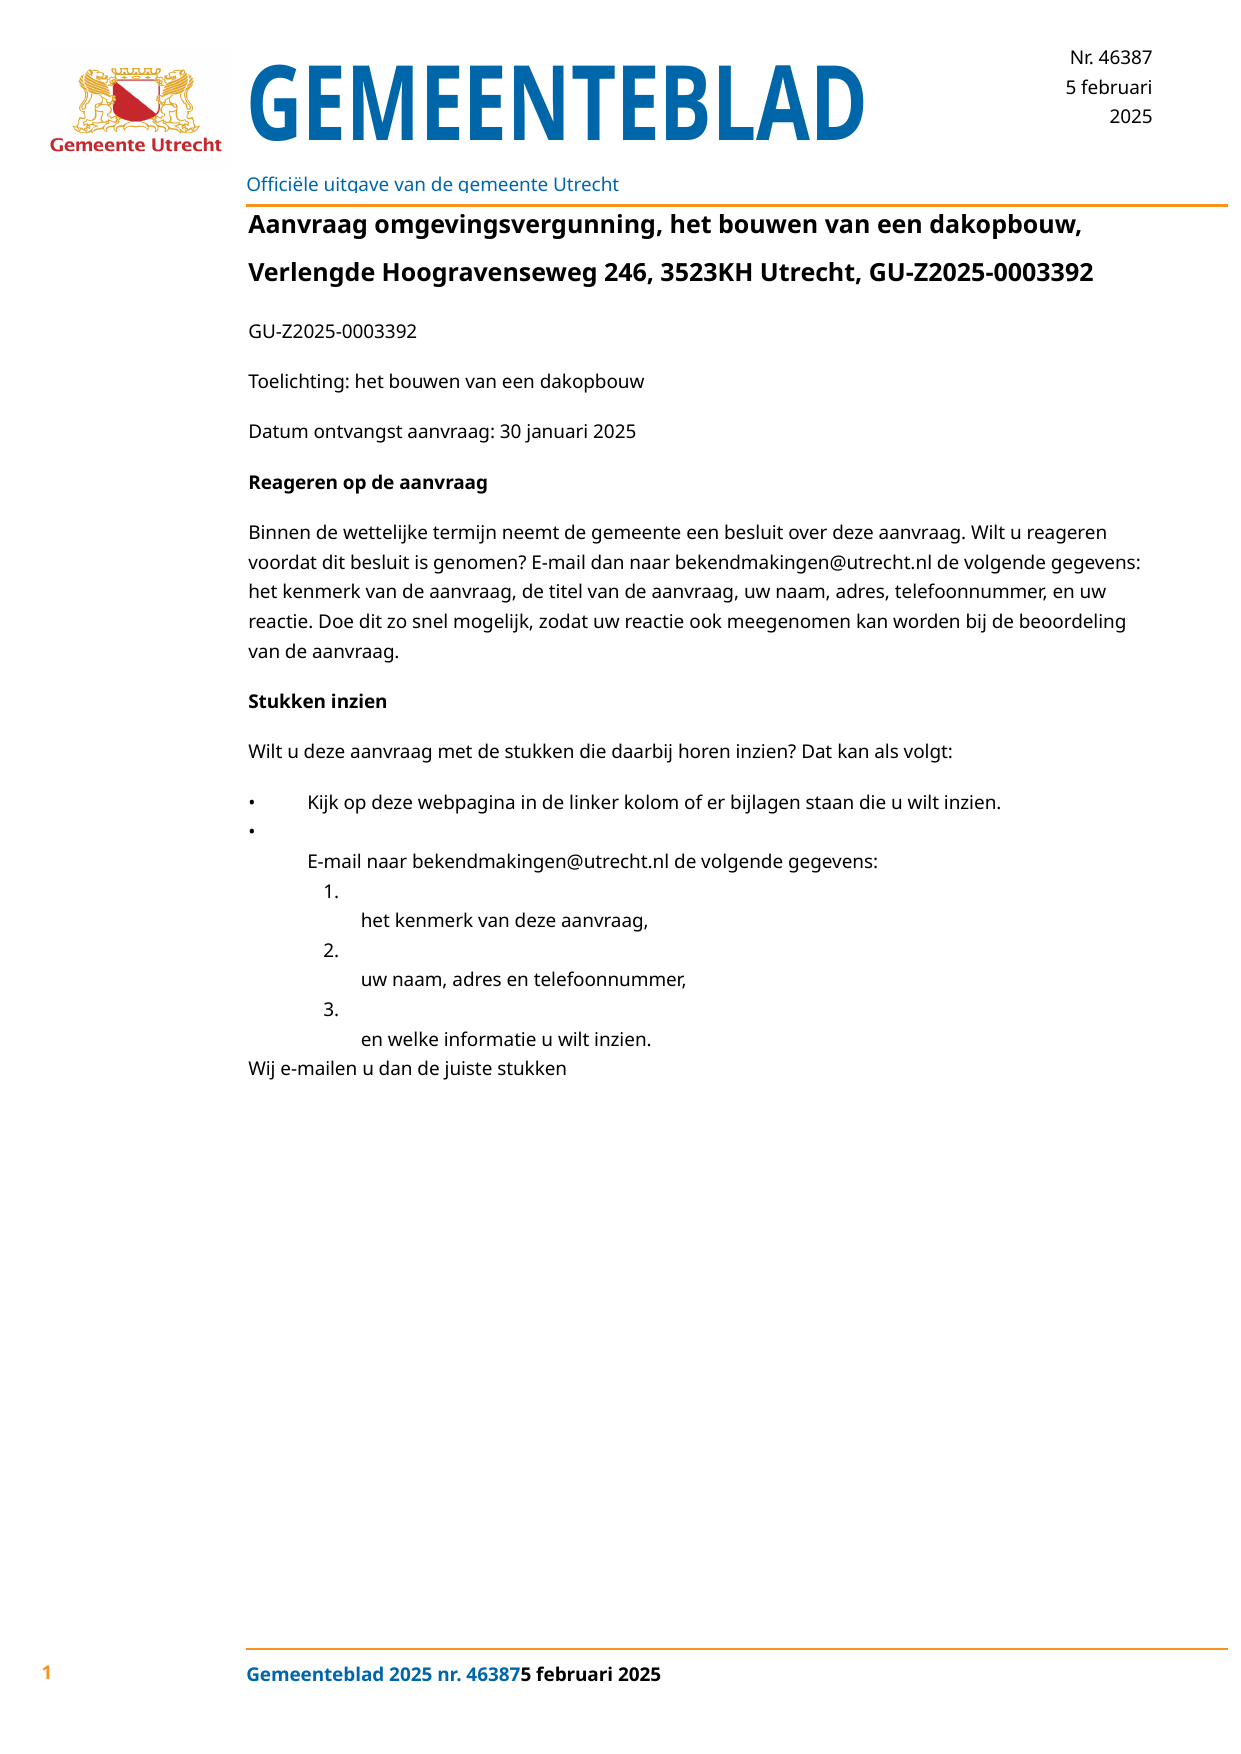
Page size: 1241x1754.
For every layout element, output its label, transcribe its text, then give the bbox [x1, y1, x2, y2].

text Toelichting: het bouwen van een dakopbouw [248, 368, 1152, 394]
text Datum ontvangst aanvraag: 30 januari 2025 [248, 419, 1152, 444]
list het kenmerk van deze aanvraag, [323, 907, 1152, 933]
text Binnen de wettelijke termijn neemt de gemeente een besluit over deze aanvraag. Wilt u reageren voordat dit besluit is genomen? E-mail dan naar bekendmakingen@utrecht.nl de volgende gegevens: het kenmerk van de aanvraag, de titel van de aanvraag, uw naam, adres, telefoonnummer, en uw reactie. Doe dit zo snel mogelijk, zodat uw reactie ook meegenomen kan worden bij de beoordeling van de aanvraag. [248, 519, 1152, 664]
text Stukken inzien [248, 688, 1152, 714]
list Kijk op deze webpagina in de linker kolom of er bijlagen staan die u wilt inzien. [248, 789, 1152, 815]
list E-mail naar bekendmakingen@utrecht.nl de volgende gegevens: [248, 848, 1152, 874]
list uw naam, adres en telefoonnummer, [323, 967, 1152, 992]
text Aanvraag omgevingsvergunning, het bouwen van een dakopbouw, Verlengde Hoogravenseweg 246, 3523KH Utrecht, GU-Z2025-0003392 [248, 207, 1152, 288]
text Wij e-mailen u dan de juiste stukken [248, 1055, 1152, 1081]
text Wilt u deze aanvraag met de stukken die daarbij horen inzien? Dat kan als volgt: [248, 739, 1152, 764]
text Reageren op de aanvraag [248, 469, 1152, 495]
list en welke informatie u wilt inzien. [323, 1026, 1152, 1052]
text GU-Z2025-0003392 [248, 318, 1152, 344]
picture [41, 47, 231, 172]
